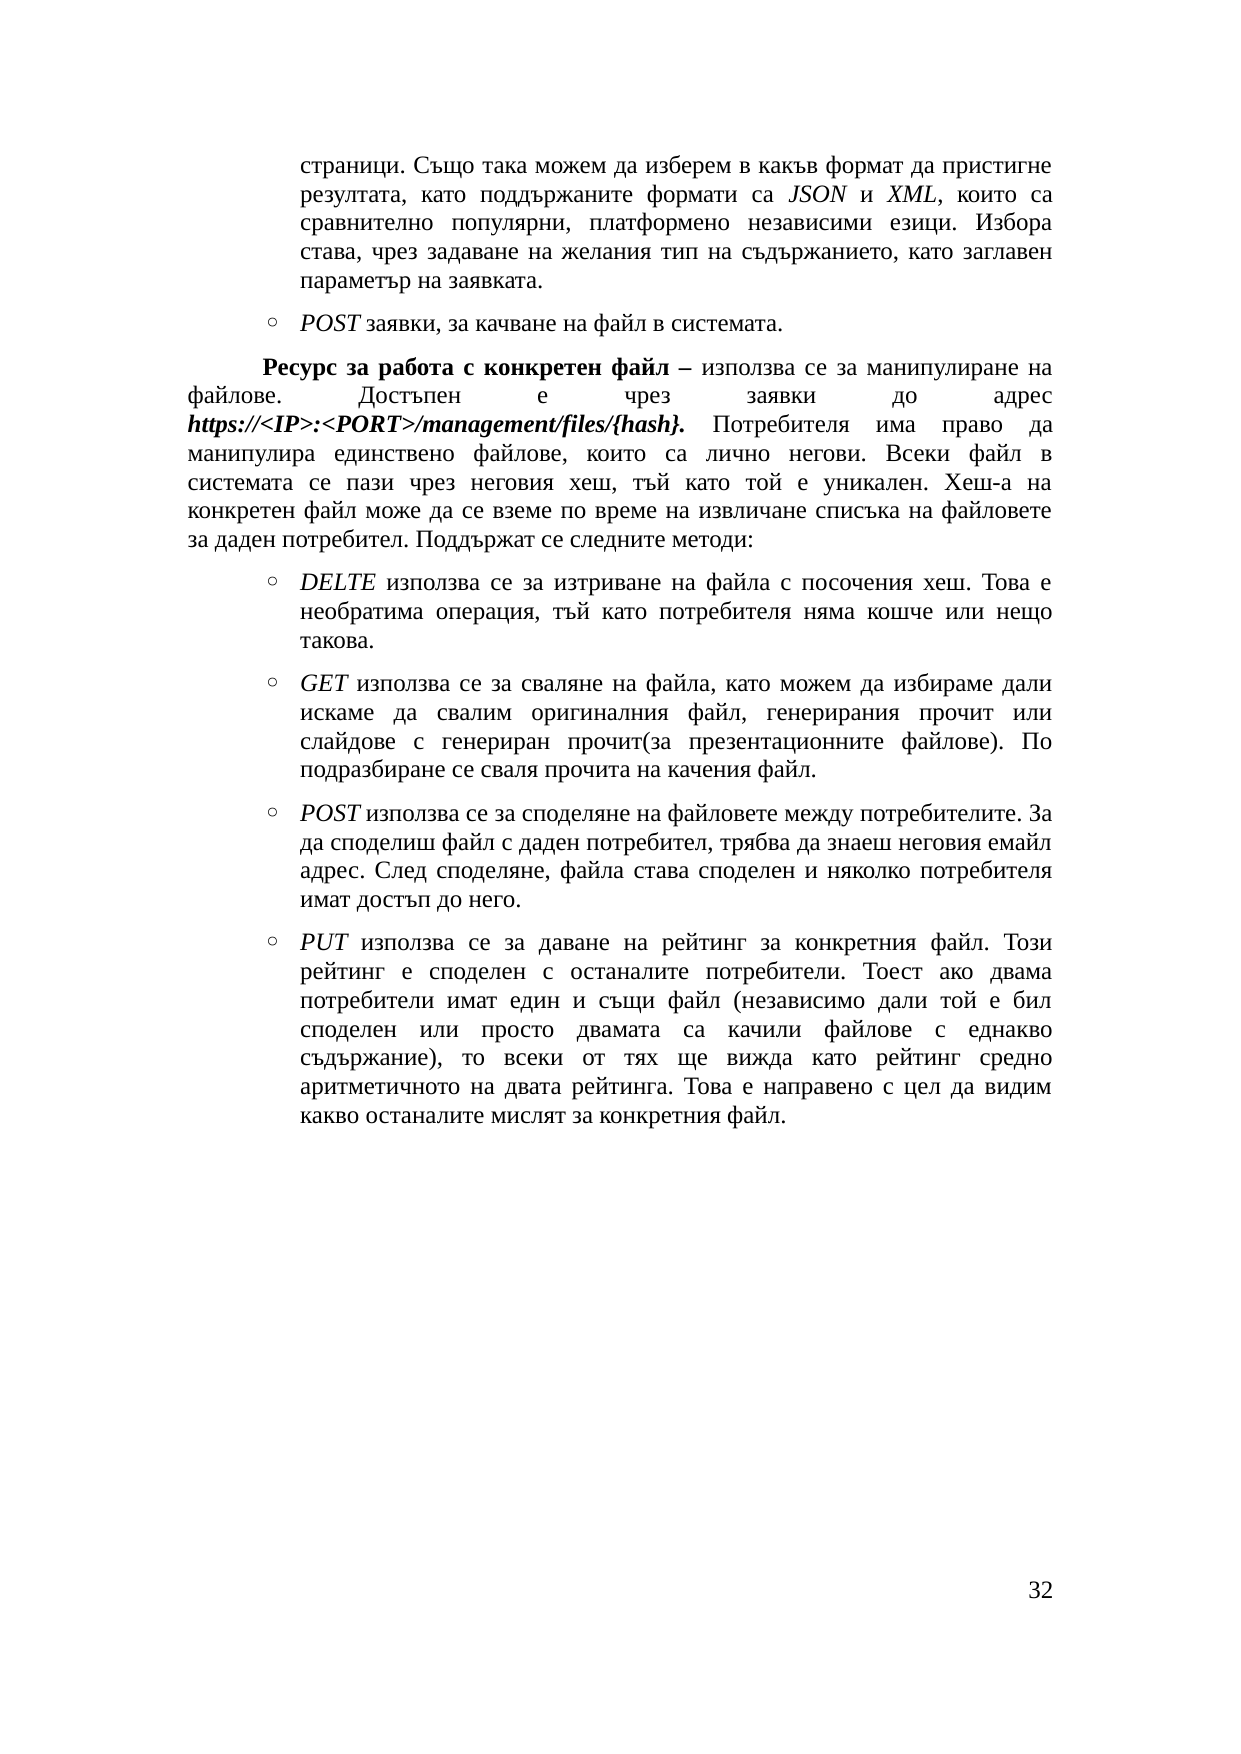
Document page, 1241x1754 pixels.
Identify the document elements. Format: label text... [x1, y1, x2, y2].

list POST използва се за споделяне на файловете между потребителите. За да споделиш файл с даден потребител, трябва да знаеш неговия емайл адрес. След споделяне, файла става споделен и няколко потребителя имат достъп до него. [262, 798, 1053, 913]
list PUT използва се за даване на рейтинг за конкретния файл. Този рейтинг е споделен с останалите потребители. Тоест ако двама потребители имат един и същи файл (независимо дали той е бил споделен или просто двамата са качили файлове с еднакво съдържание), то всеки от тях ще вижда като рейтинг средно аритметичното на двата рейтинга. Това е направено с цел да видим какво останалите мислят за конкретния файл. [262, 927, 1053, 1129]
list GET използва се за сваляне на файла, като можем да избираме дали искаме да свалим оригиналния файл, генерирания прочит или слайдове с генериран прочит(за презентационните файлове). По подразбиране се сваля прочита на качения файл. [262, 668, 1053, 783]
list POST заявки, за качване на файл в системата. [262, 308, 1053, 337]
list DELTE използва се за изтриване на файла с посочения хеш. Това е необратима операция, тъй като потребителя няма кошче или нещо такова. [262, 567, 1053, 654]
text Ресурс за работа с конкретен файл – използва се за манипулиране на файлове. Достъпен е чрез заявки до адрес https://<IP>:<PORT>/management/files/{hash}. Потребителя има право да манипулира единствено файлове, които са лично негови. Всеки файл в системата се пази чрез неговия хеш, тъй като той е уникален. Хеш-а на конкретен файл може да се вземе по време на извличане списъка на файловете за даден потребител. Поддържат се следните методи: [187, 352, 1053, 553]
list страници. Също така можем да изберем в какъв формат да пристигне резултата, като поддържаните формати са JSON и XML, които са сравнително популярни, платформено независими езици. Избора става, чрез задаване на желания тип на съдържанието, като заглавен параметър на заявката. [262, 150, 1053, 294]
